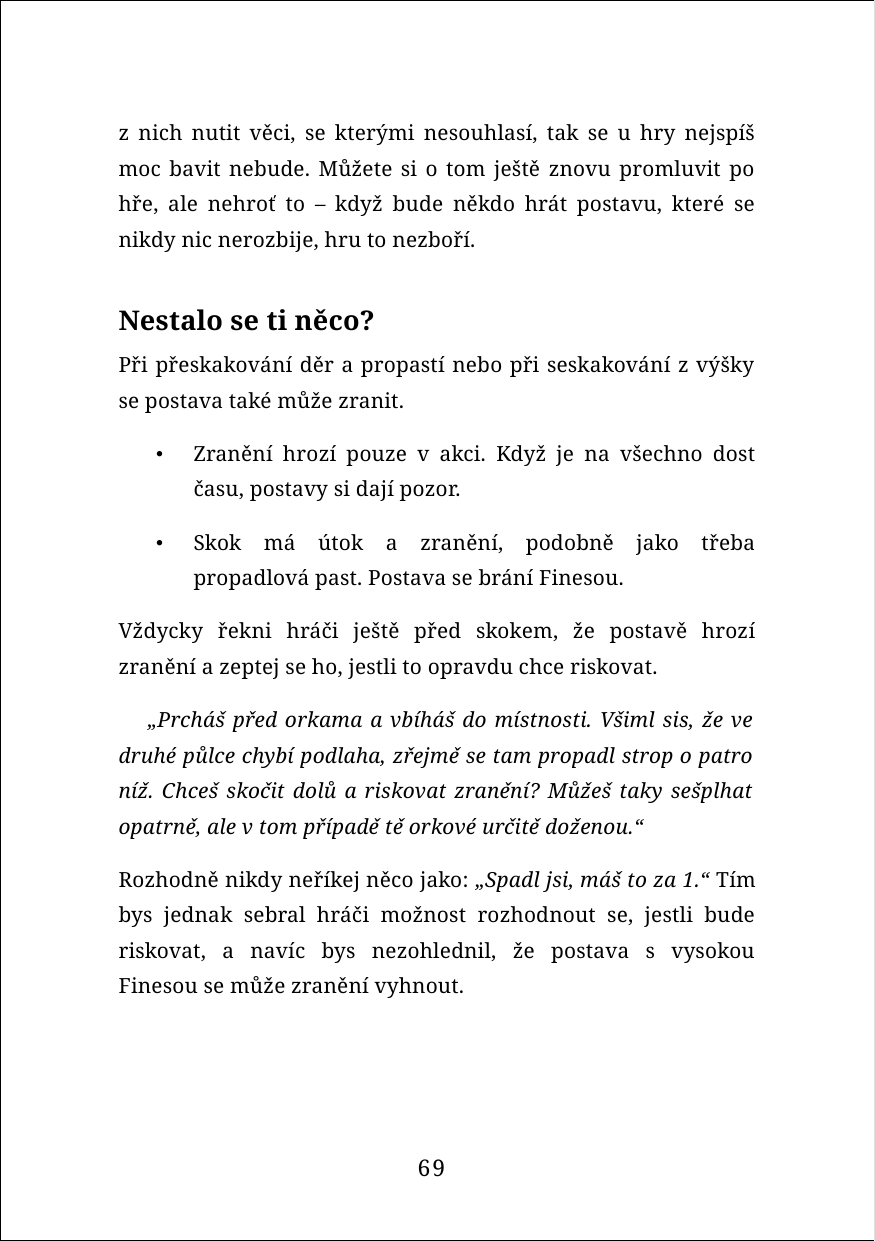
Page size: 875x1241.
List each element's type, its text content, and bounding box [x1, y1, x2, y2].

text Rozhodně nikdy neříkej něco jako: „Spadl jsi, máš to za 1.“ Tím bys jednak sebral hráči možnost rozhodnout se, jestli bude riskovat, a navíc bys nezohlednil, že postava s vysokou Finesou se může zranění vyhnout. [118, 865, 756, 1000]
list Zranění hrozí pouze v akci. Když je na všechno dost času, postavy si dají pozor. [156, 439, 756, 503]
text „Prcháš před orkama a vbíháš do místnosti. Všiml sis, že ve druhé půlce chybí podlaha, zřejmě se tam propadl strop o patro níž. Chceš skočit dolů a riskovat zranění? Můžeš taky sešplhat opatrně, ale v tom případě tě orkové určitě doženou.“ [118, 705, 756, 840]
text Při přeskakování děr a propastí nebo při seskakování z výšky se postava také může zranit. [118, 350, 756, 414]
text Vždycky řekni hráči ještě před skokem, že postavě hrozí zranění a zeptej se ho, jestli to opravdu chce riskovat. [118, 617, 756, 681]
subtitle Nestalo se ti něco? [118, 302, 756, 338]
list Skok má útok a zranění, podobně jako třeba propadlová past. Postava se brání Finesou. [156, 528, 756, 592]
text z nich nutit věci, se kterými nesouhlasí, tak se u hry nejspíš moc bavit nebude. Můžete si o tom ještě znovu promluvit po hře, ale nehroť to – když bude někdo hrát postavu, které se nikdy nic nerozbije, hru to nezboří. [118, 118, 756, 253]
